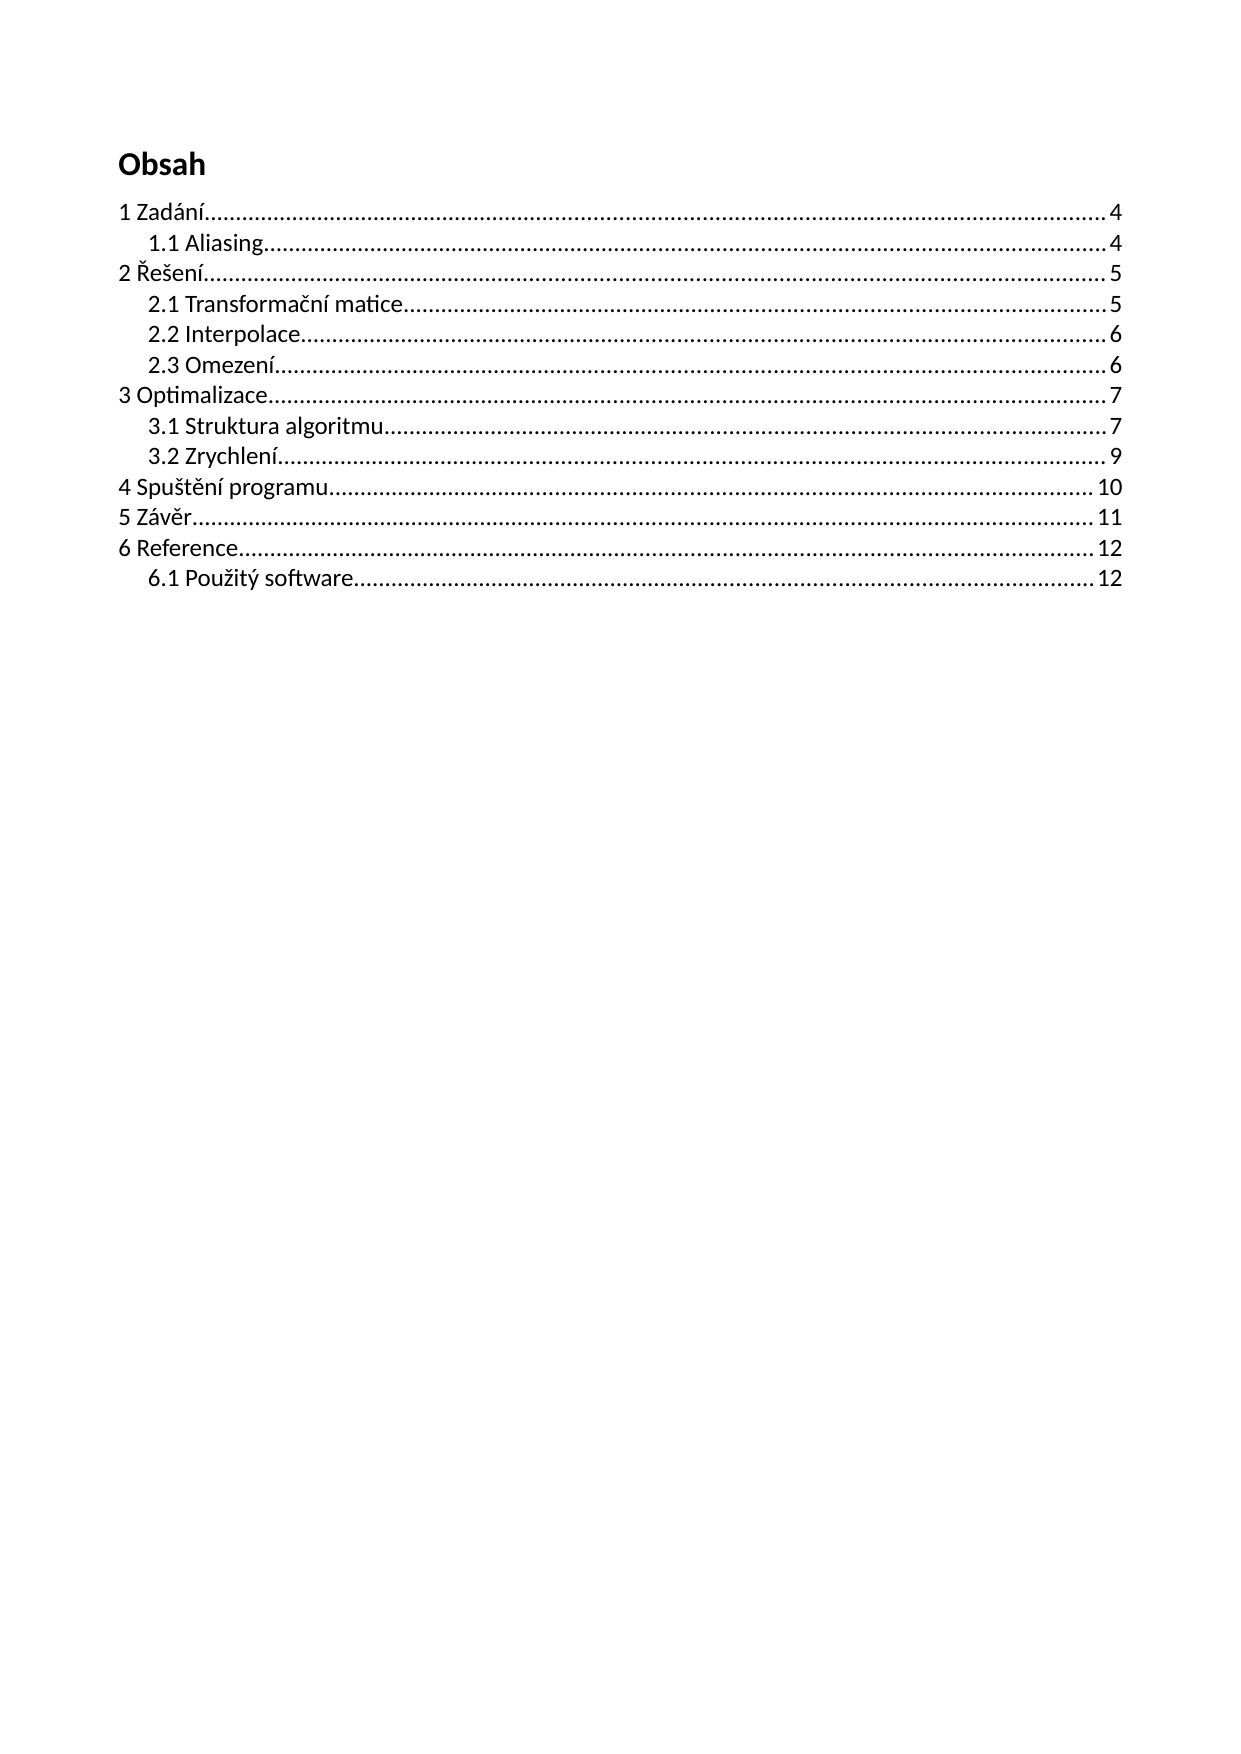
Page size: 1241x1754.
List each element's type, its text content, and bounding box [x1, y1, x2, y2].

text 4 Spuštění programu 10 [118, 471, 1122, 502]
text 6.1 Použitý software 12 [148, 563, 1122, 593]
text 6 Reference 12 [118, 532, 1122, 563]
text 1 Zadání 4 [118, 196, 1122, 227]
text 2.1 Transformační matice 5 [148, 288, 1122, 318]
text 2.3 Omezení 6 [148, 349, 1122, 379]
text 2.2 Interpolace 6 [148, 318, 1122, 349]
text 3.2 Zrychlení 9 [148, 441, 1122, 471]
text 5 Závěr 11 [118, 502, 1122, 532]
subtitle Obsah [118, 143, 1122, 184]
text 3.1 Struktura algoritmu 7 [148, 410, 1122, 441]
text 1.1 Aliasing 4 [148, 227, 1122, 257]
text 2 Řešení 5 [118, 257, 1122, 288]
text 3 Optimalizace 7 [118, 379, 1122, 410]
